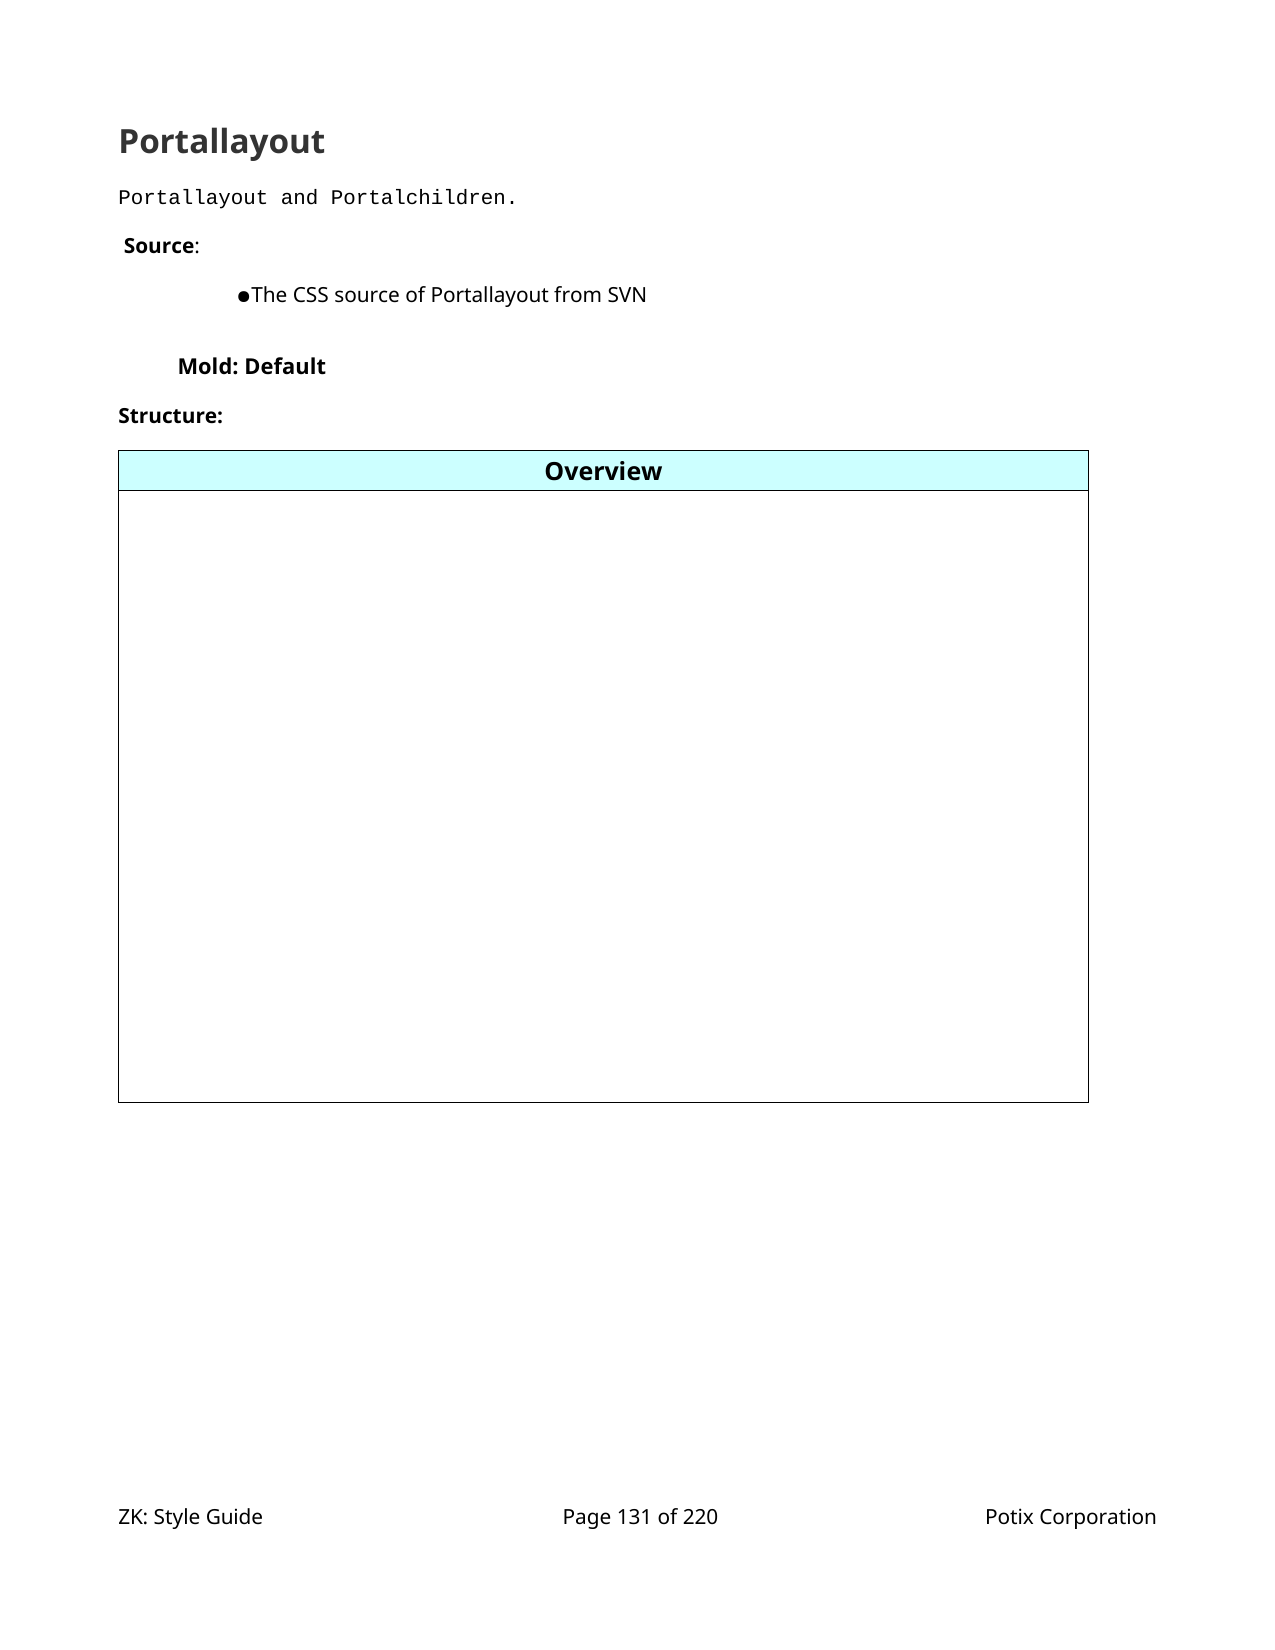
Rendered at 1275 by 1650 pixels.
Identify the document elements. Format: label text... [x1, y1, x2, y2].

table_header Overview [119, 451, 1088, 490]
table_cell [119, 491, 1088, 1102]
text Portallayout and Portalchildren. [118, 187, 1157, 211]
subtitle Mold: Default [177, 351, 1157, 381]
text Source: [118, 231, 1157, 259]
subtitle Portallayout [118, 118, 1157, 163]
text Structure: [118, 401, 1157, 429]
list The CSS source of Portallayout from SVN [236, 280, 1157, 308]
